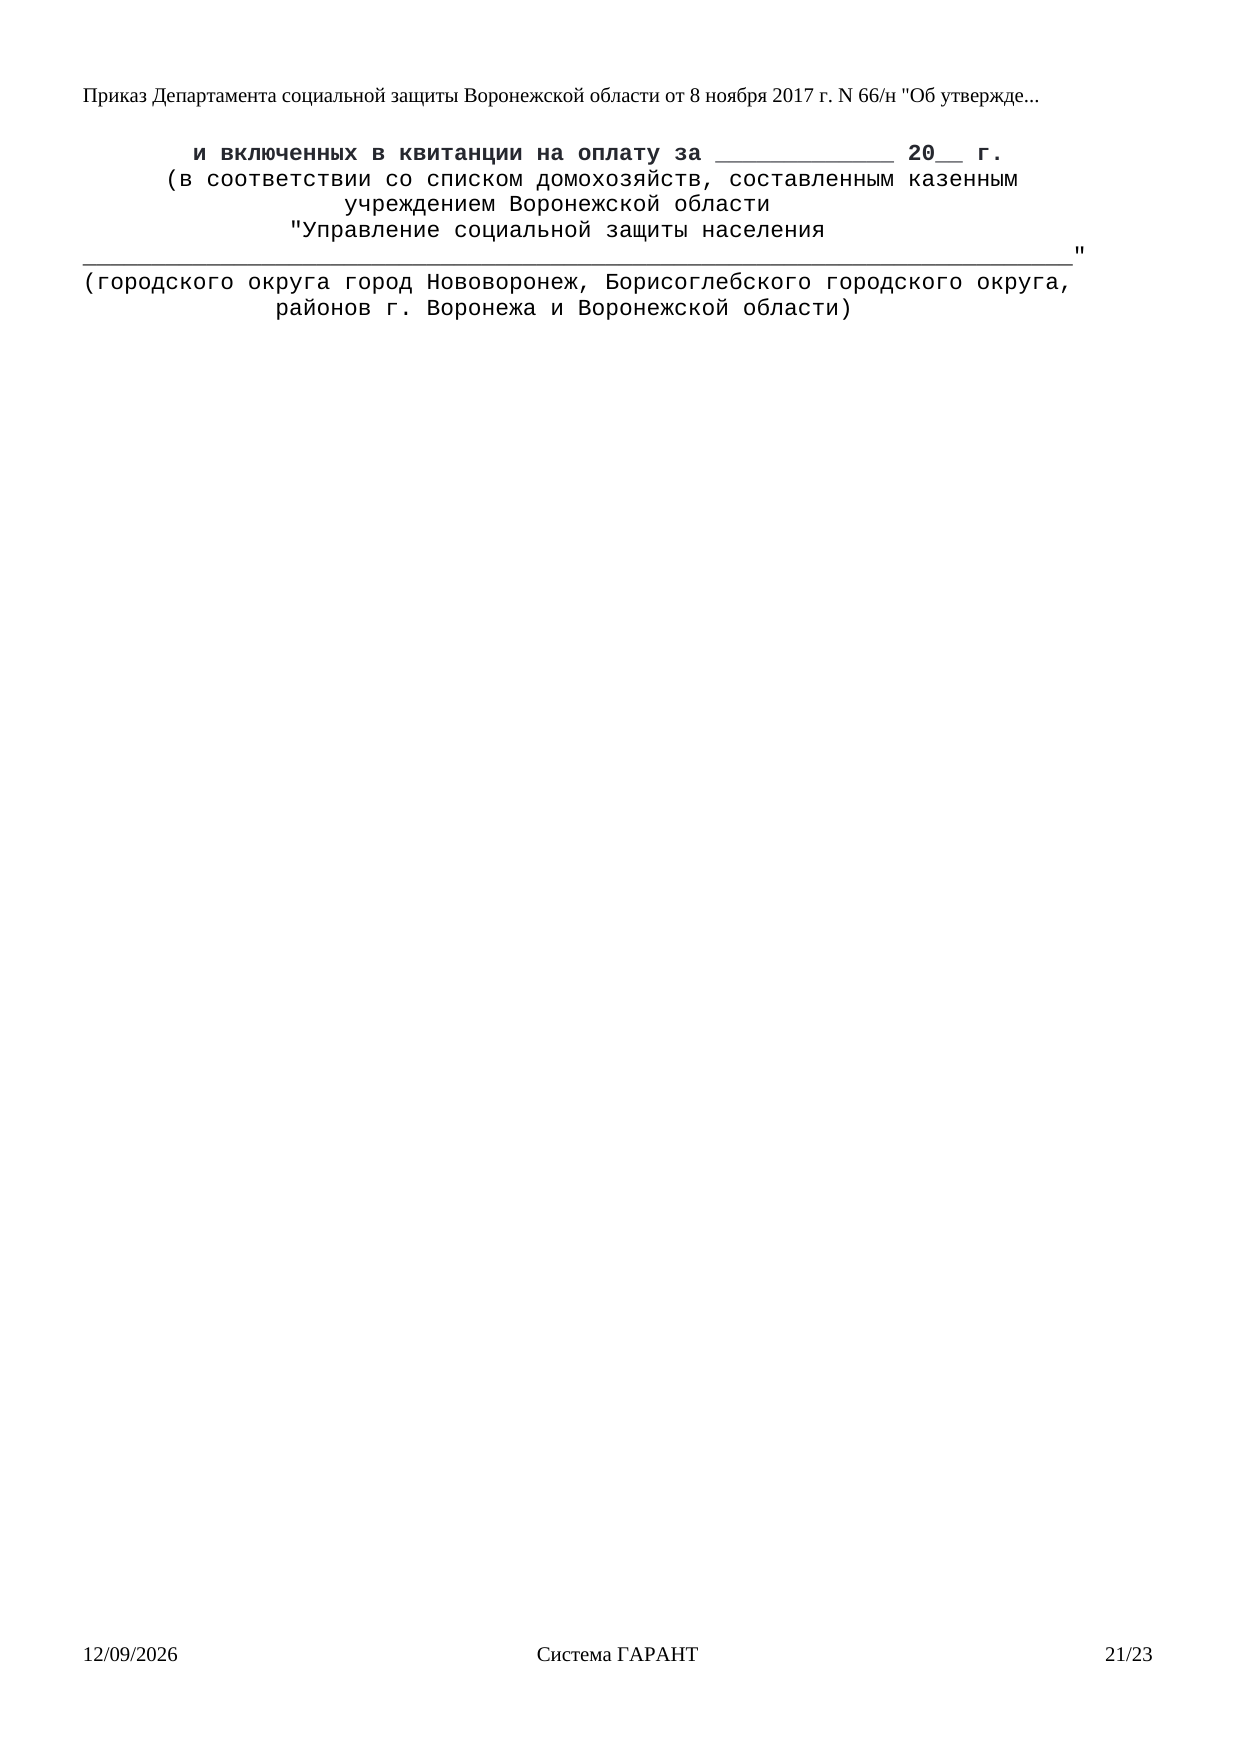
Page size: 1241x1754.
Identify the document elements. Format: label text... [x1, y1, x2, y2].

text ________________________________________________________________________" [83, 245, 1157, 271]
text (городского округа город Нововоронеж, Борисоглебского городского округа, [83, 271, 1157, 297]
text учреждением Воронежской области [83, 193, 1157, 219]
text (в соответствии со списком домохозяйств, составленным казенным [83, 167, 1157, 193]
text районов г. Воронежа и Воронежской области) [83, 297, 1157, 322]
text "Управление социальной защиты населения [83, 219, 1157, 245]
text и включенных в квитанции на оплату за _____________ 20__ г. [83, 141, 1157, 167]
